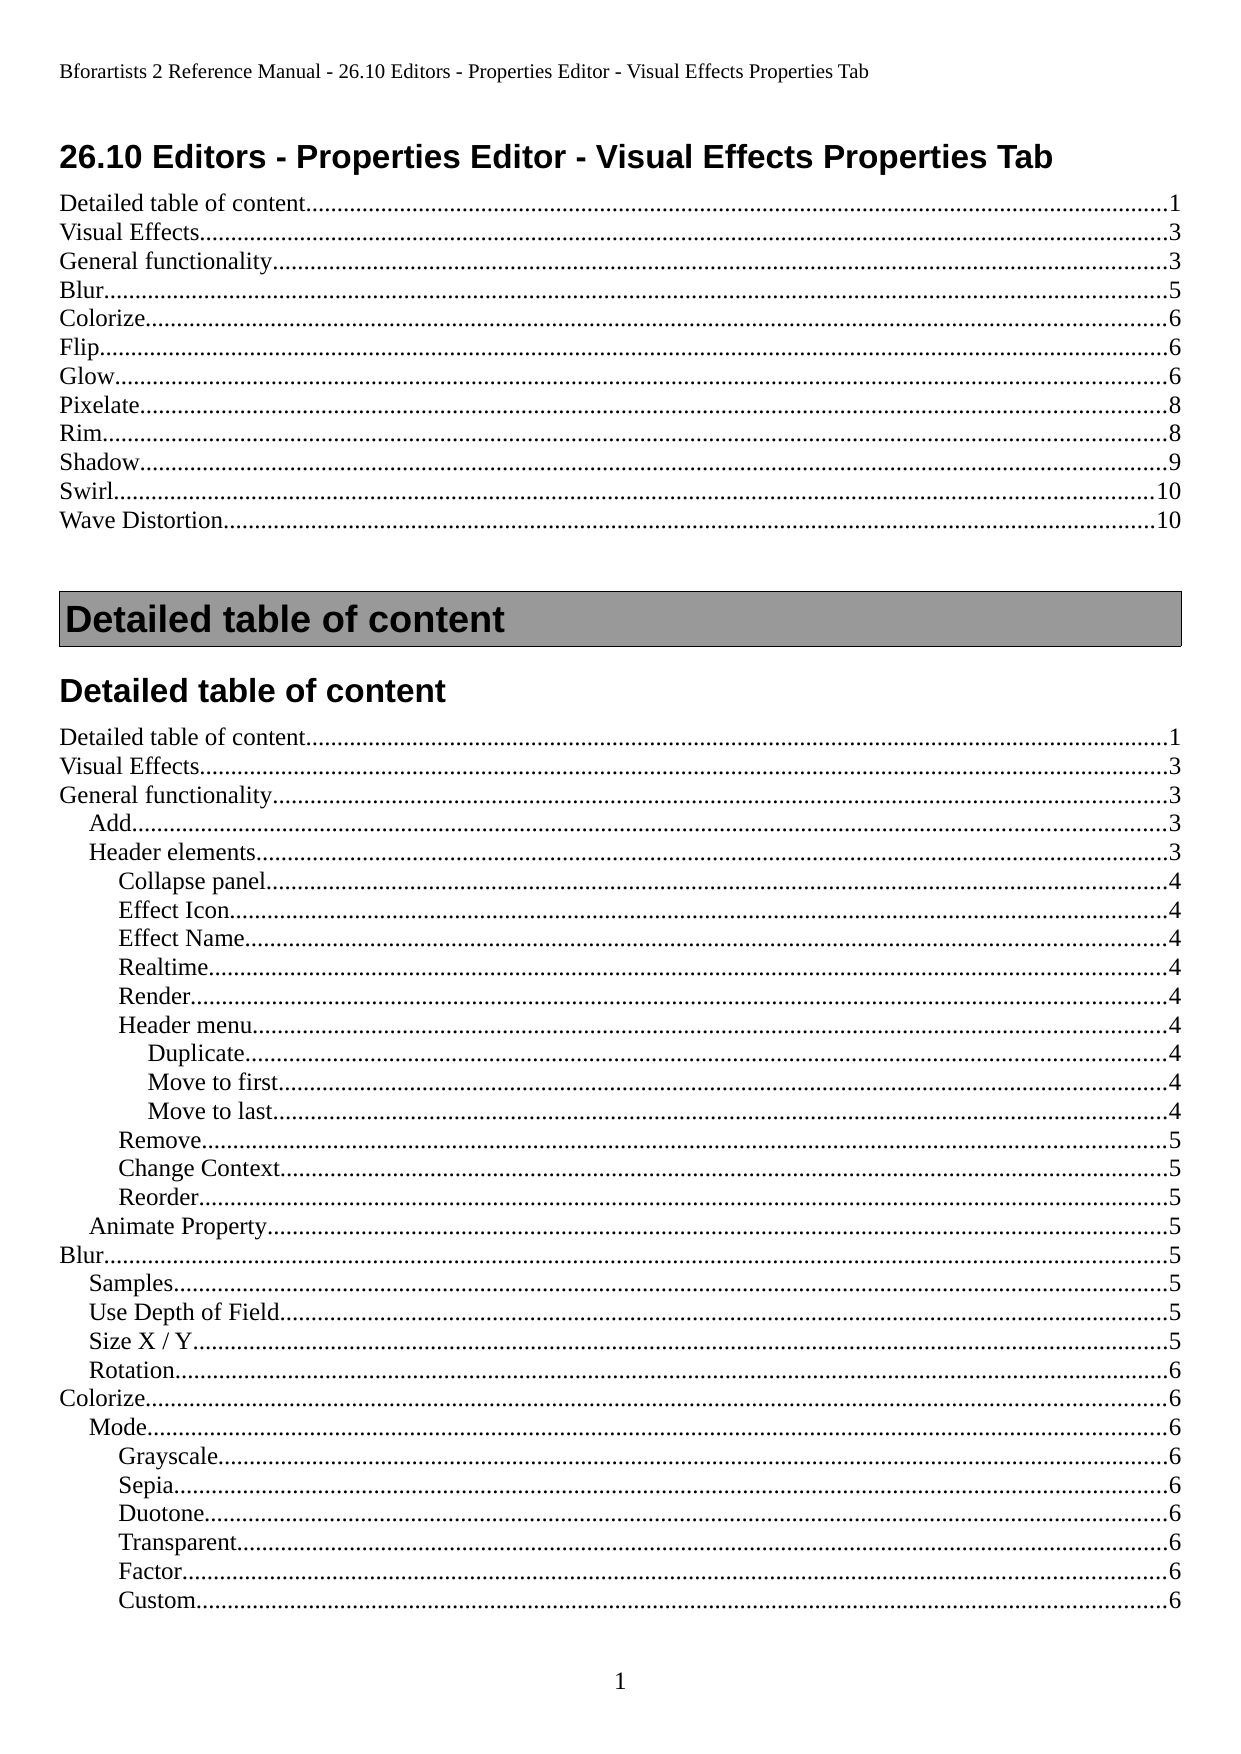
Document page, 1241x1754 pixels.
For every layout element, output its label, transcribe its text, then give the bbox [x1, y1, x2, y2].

text Detailed table of content 1 [59, 188, 1181, 217]
text Sepia 6 [118, 1470, 1181, 1498]
text Visual Effects 3 [59, 217, 1181, 246]
text Rotation 6 [88, 1355, 1181, 1383]
text Duplicate 4 [147, 1038, 1181, 1067]
text Remove 5 [118, 1125, 1181, 1153]
text Pixelate 8 [59, 390, 1181, 418]
text Blur 5 [59, 275, 1181, 303]
text Shadow 9 [59, 447, 1181, 476]
text Effect Icon 4 [118, 895, 1181, 923]
text Factor 6 [118, 1556, 1181, 1585]
text Transparent 6 [118, 1527, 1181, 1556]
table_header Detailed table of content [60, 592, 1181, 646]
text Rim 8 [59, 418, 1181, 447]
text Animate Property 5 [88, 1211, 1181, 1240]
text Visual Effects 3 [59, 751, 1181, 780]
text Blur 5 [59, 1240, 1181, 1268]
text Move to last 4 [147, 1096, 1181, 1125]
text Glow 6 [59, 361, 1181, 390]
text Effect Name 4 [118, 923, 1181, 952]
text General functionality 3 [59, 780, 1181, 808]
text Render 4 [118, 981, 1181, 1010]
text Swirl 10 [59, 476, 1181, 505]
text Change Context 5 [118, 1153, 1181, 1182]
text Detailed table of content 1 [59, 722, 1181, 751]
text Mode 6 [88, 1412, 1181, 1441]
text Colorize 6 [59, 1383, 1181, 1412]
text Size X / Y 5 [88, 1326, 1181, 1355]
text Flip 6 [59, 332, 1181, 361]
text Wave Distortion 10 [59, 505, 1181, 533]
text Realtime 4 [118, 952, 1181, 981]
text Duotone 6 [118, 1498, 1181, 1527]
text Add 3 [88, 808, 1181, 837]
text Header menu 4 [118, 1010, 1181, 1038]
text Header elements 3 [88, 837, 1181, 866]
subtitle Detailed table of content [59, 671, 1181, 710]
text Colorize 6 [59, 303, 1181, 332]
text General functionality 3 [59, 246, 1181, 275]
text Collapse panel 4 [118, 866, 1181, 895]
text Samples 5 [88, 1268, 1181, 1297]
text Use Depth of Field 5 [88, 1297, 1181, 1326]
text Move to first 4 [147, 1067, 1181, 1096]
text Custom 6 [118, 1585, 1181, 1613]
subtitle 26.10 Editors - Properties Editor - Visual Effects Properties Tab [59, 138, 1181, 176]
text Reorder 5 [118, 1182, 1181, 1211]
text Grayscale 6 [118, 1441, 1181, 1470]
